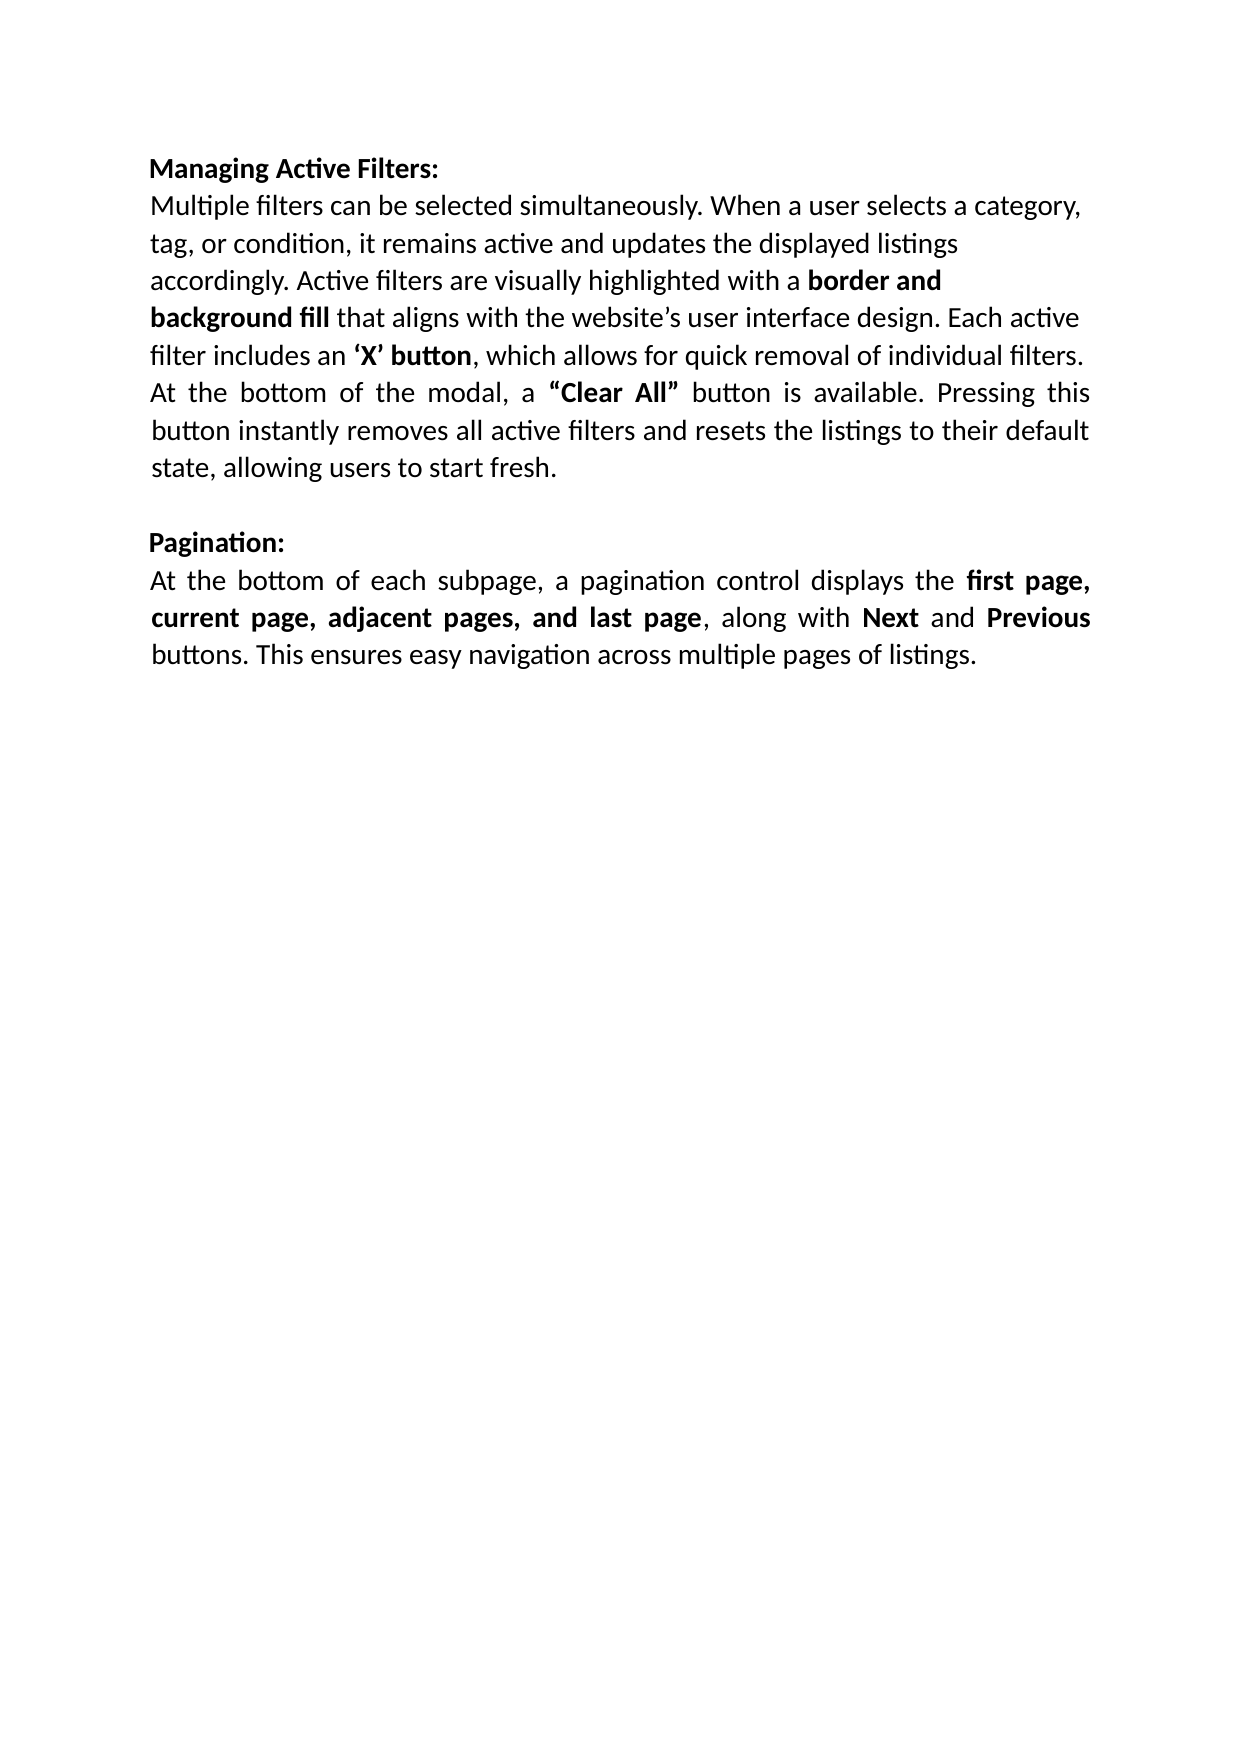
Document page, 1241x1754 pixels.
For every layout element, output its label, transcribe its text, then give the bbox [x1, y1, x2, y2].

text Managing Active Filters: [148, 150, 1091, 186]
text At the bottom of each subpage, a pagination control displays the first page, current page, adjacent pages, and last page, along with Next and Previous buttons. This ensures easy navigation across multiple pages of listings. [150, 562, 1091, 672]
text Multiple filters can be selected simultaneously. When a user selects a category, tag, or condition, it remains active and updates the displayed listings accordingly. Active filters are visually highlighted with a border and background fill that aligns with the website’s user interface design. Each active filter includes an ‘X’ button, which allows for quick removal of individual filters. [150, 187, 1091, 372]
text At the bottom of the modal, a “Clear All” button is available. Pressing this button instantly removes all active filters and resets the listings to their default state, allowing users to start fresh. [150, 374, 1091, 485]
text Pagination: [148, 524, 1091, 560]
